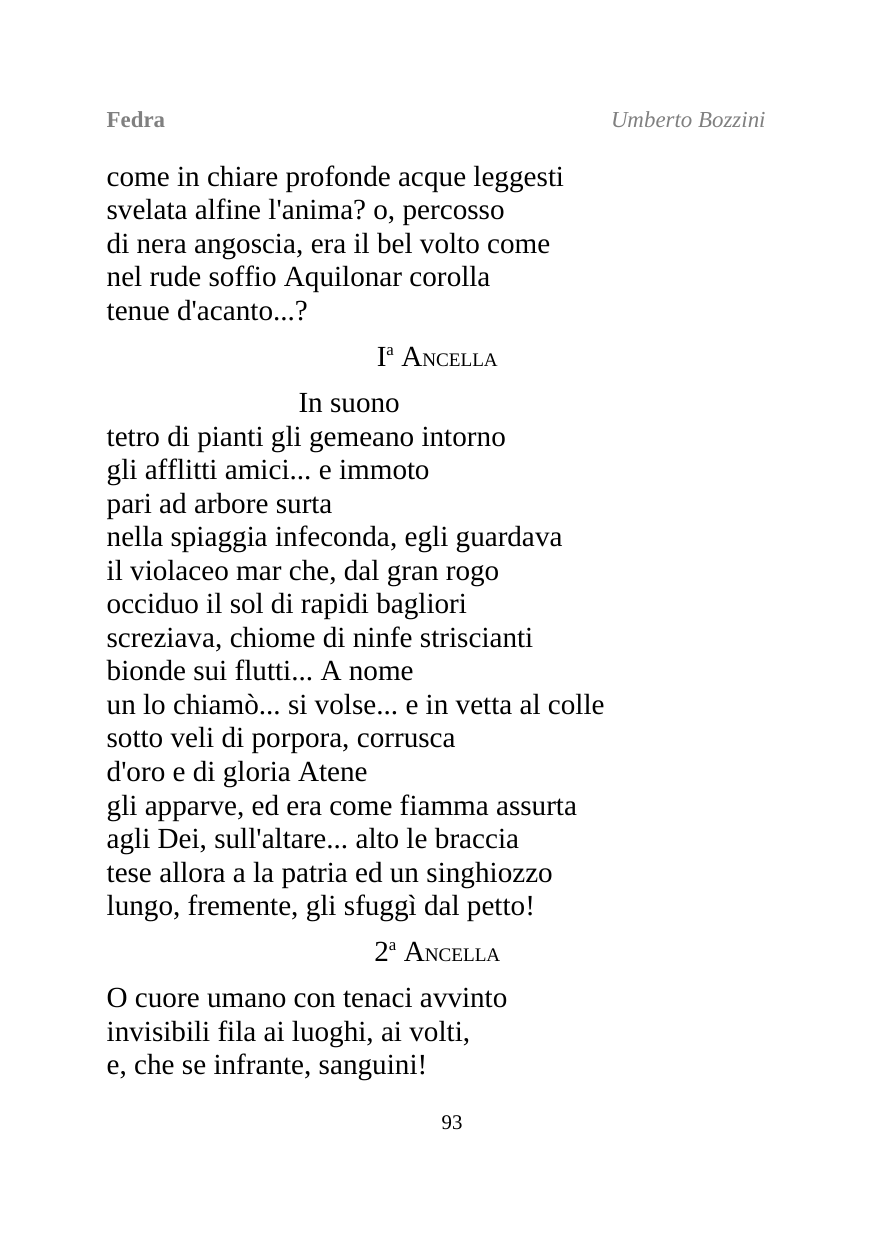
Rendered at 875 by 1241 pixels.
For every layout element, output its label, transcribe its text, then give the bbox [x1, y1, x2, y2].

text O cuore umano con tenaci avvinto invisibili fila ai luoghi, ai volti, e, che se infrante, sanguini! [106, 980, 768, 1081]
text In suono tetro di pianti gli gemeano intorno gli afflitti amici... e immoto pari ad arbore surta nella spiaggia infeconda, egli guardava il violaceo mar che, dal gran rogo occiduo il sol di rapidi bagliori screziava, chiome di ninfe striscianti bionde sui flutti... A nome un lo chiamò... si volse... e in vetta al colle sotto veli di porpora, corrusca d'oro e di gloria Atene gli apparve, ed era come fiamma assurta agli Dei, sull'altare... alto le braccia tese allora a la patria ed un singhiozzo lungo, fremente, gli sfuggì dal petto! [106, 385, 768, 922]
text 2a Ancella [106, 934, 768, 968]
text Ia Ancella [106, 339, 768, 373]
text come in chiare profonde acque leggesti svelata alfine l'anima? o, percosso di nera angoscia, era il bel volto come nel rude soffio Aquilonar corolla tenue d'acanto...? [106, 159, 768, 327]
